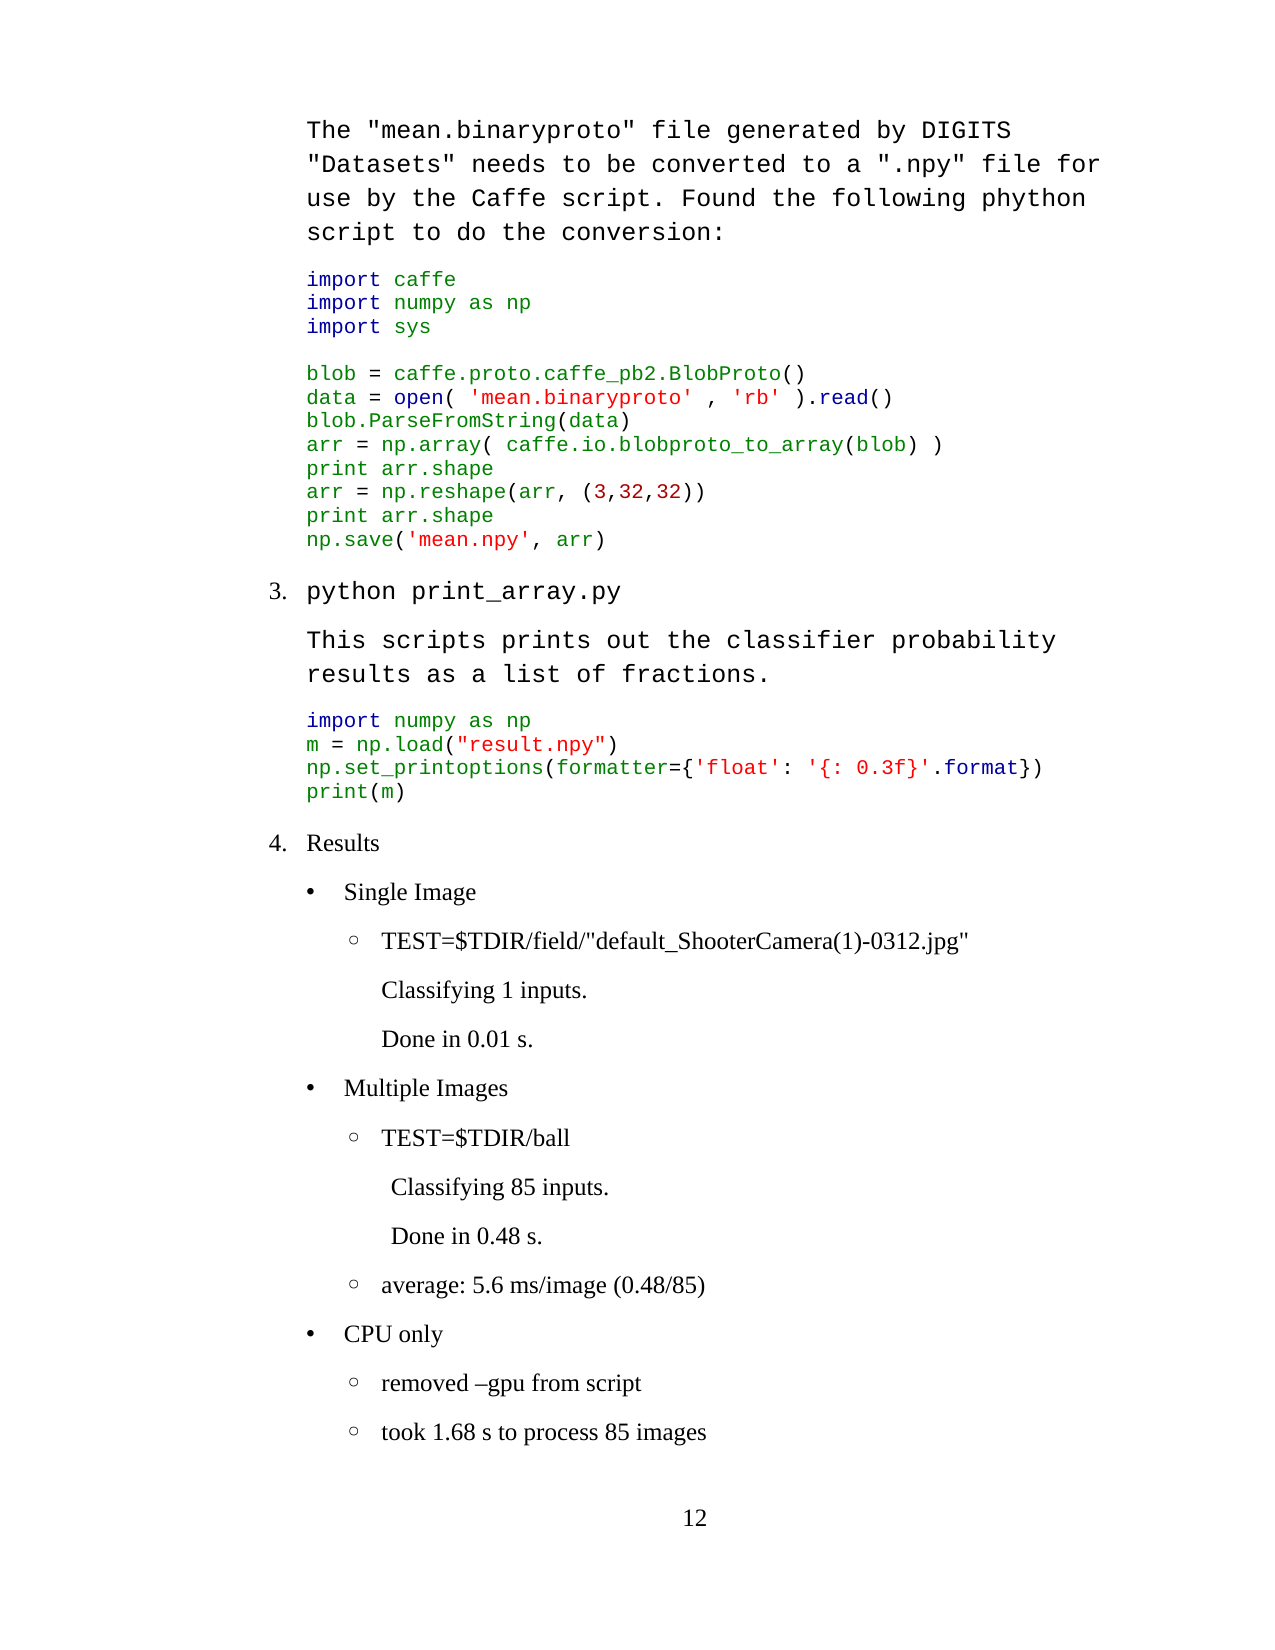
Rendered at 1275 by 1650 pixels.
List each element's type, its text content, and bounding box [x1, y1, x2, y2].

list python print_array.py [269, 576, 1158, 607]
list TEST=$TDIR/field/"default_ShooterCamera(1)-0312.jpg" [344, 926, 1158, 955]
list TEST=$TDIR/ball [344, 1123, 1158, 1151]
text m = np.load("result.npy") [306, 734, 1158, 757]
text import caffe [306, 268, 1158, 292]
text Done in 0.01 s. [381, 1024, 1158, 1053]
text import sys [306, 316, 1158, 339]
list average: 5.6 ms/image (0.48/85) [344, 1270, 1158, 1298]
text import numpy as np [306, 292, 1158, 316]
list took 1.68 s to process 85 images [344, 1417, 1158, 1446]
text blob = caffe.proto.caffe_pb2.BlobProto() [306, 363, 1158, 387]
text print arr.shape [306, 458, 1158, 481]
text np.set_printoptions(formatter={'float': '{: 0.3f}'.format}) [306, 757, 1158, 781]
list This scripts prints out the classifier probability results as a list of fractions. [269, 627, 1158, 690]
text Classifying 1 inputs. [381, 975, 1158, 1004]
list CPU only [306, 1319, 1158, 1348]
list The "mean.binaryproto" file generated by DIGITS "Datasets" needs to be converted to a ".npy" file for use by the Caffe script. Found the following phython script to do the conversion: [269, 118, 1158, 248]
text data = open( 'mean.binaryproto' , 'rb' ).read() [306, 387, 1158, 410]
text Done in 0.48 s. [391, 1221, 1158, 1249]
text print(m) [306, 781, 1158, 804]
text print arr.shape [306, 505, 1158, 529]
text arr = np.reshape(arr, (3,32,32)) [306, 481, 1158, 505]
text import numpy as np [306, 710, 1158, 734]
list Results [269, 828, 1158, 857]
text arr = np.array( caffe.io.blobproto_to_array(blob) ) [306, 434, 1158, 458]
list removed –gpu from script [344, 1368, 1158, 1397]
list Multiple Images [306, 1073, 1158, 1102]
text blob.ParseFromString(data) [306, 410, 1158, 434]
list Single Image [306, 877, 1158, 906]
text np.save('mean.npy', arr) [306, 529, 1158, 552]
text Classifying 85 inputs. [391, 1172, 1158, 1200]
